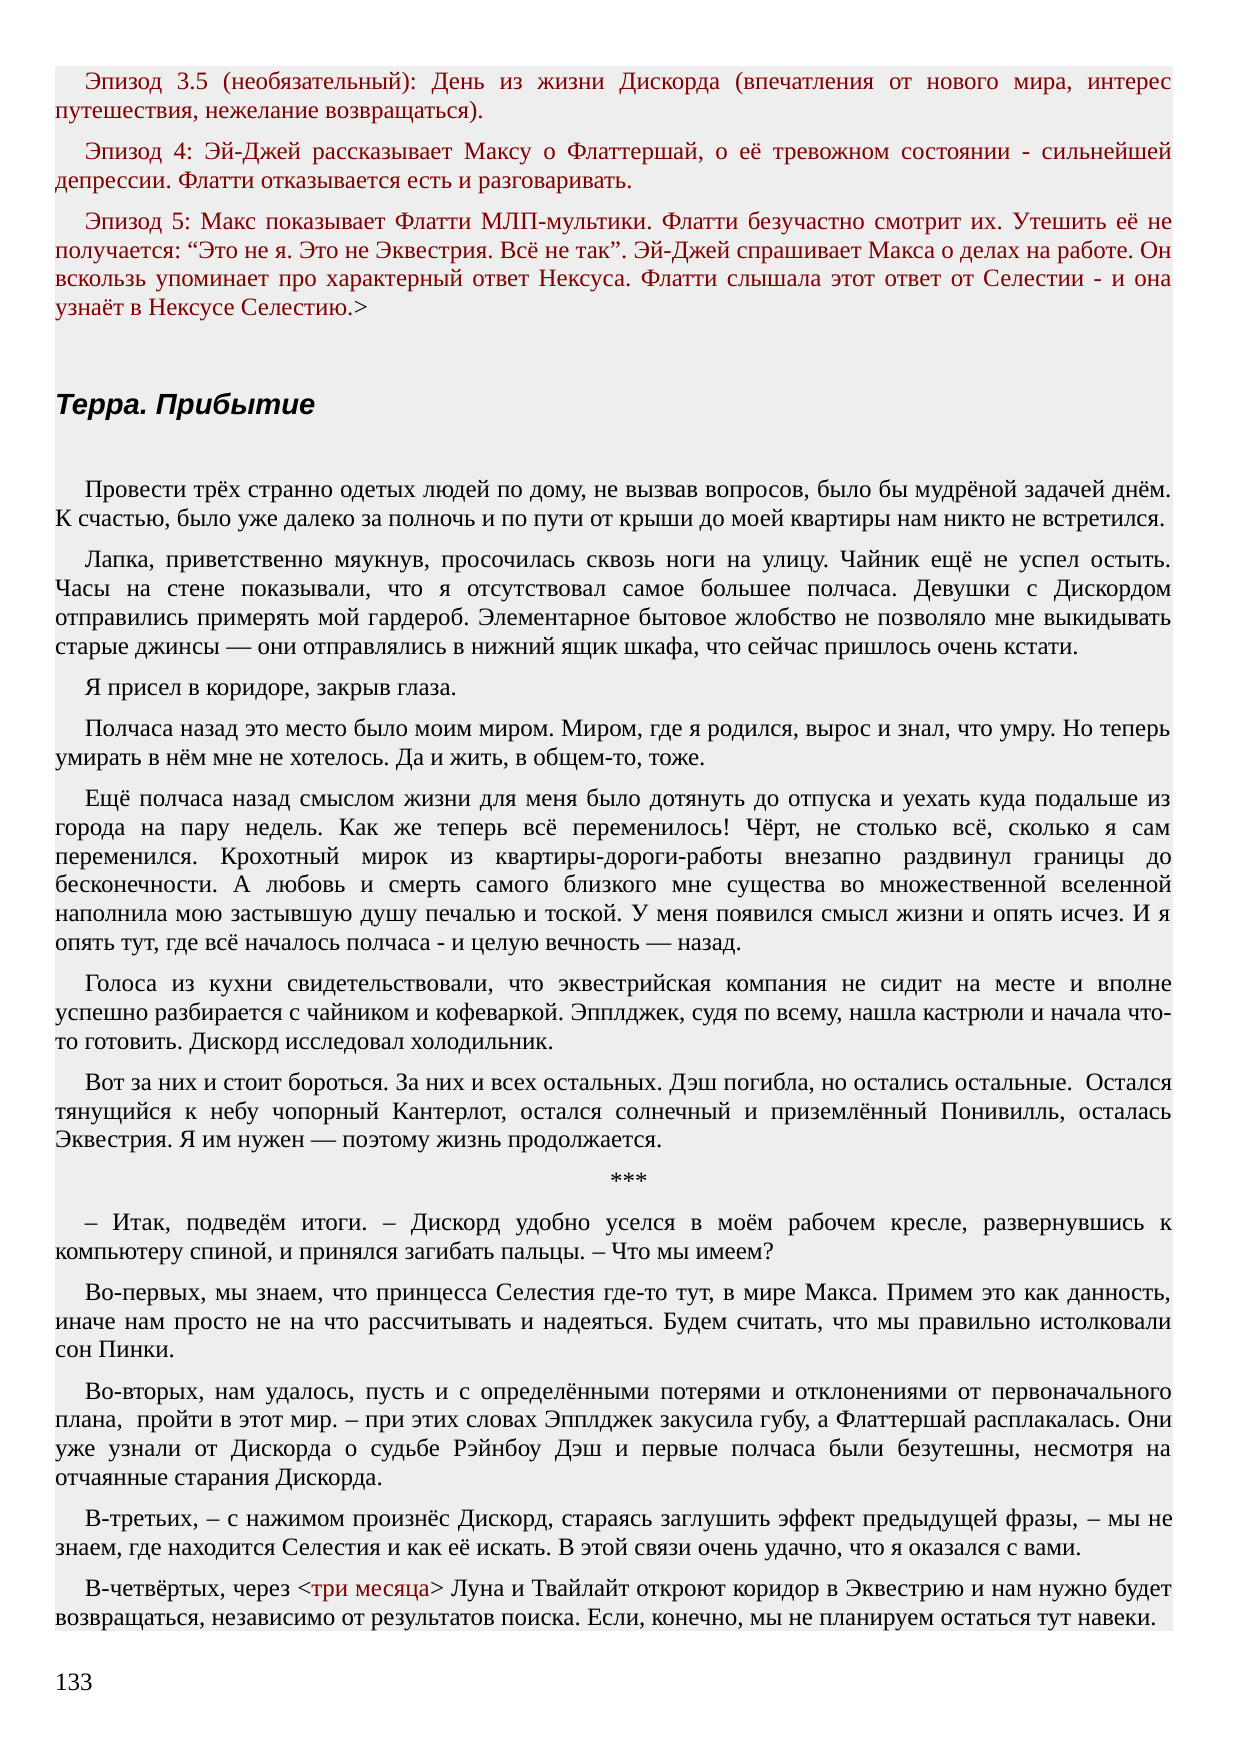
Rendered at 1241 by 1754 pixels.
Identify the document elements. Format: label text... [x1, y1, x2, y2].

text Ещё полчаса назад смыслом жизни для меня было дотянуть до отпуска и уехать куда подальше из города на пару недель. Как же теперь всё переменилось! Чёрт, не столько всё, сколько я сам переменился. Крохотный мирок из квартиры-дороги-работы внезапно раздвинул границы до бесконечности. А любовь и смерть самого близкого мне существа во множественной вселенной наполнила мою застывшую душу печалью и тоской. У меня появился смысл жизни и опять исчез. И я опять тут, где всё началось полчаса - и целую вечность — назад. [55, 783, 1173, 956]
text Эпизод 4: Эй-Джей рассказывает Максу о Флаттершай, о её тревожном состоянии - сильнейшей депрессии. Флатти отказывается есть и разговаривать. [55, 136, 1173, 193]
text Провести трёх странно одетых людей по дому, не вызвав вопросов, было бы мудрёной задачей днём. К счастью, было уже далеко за полночь и по пути от крыши до моей квартиры нам никто не встретился. [55, 474, 1173, 532]
text Лапка, приветственно мяукнув, просочилась сквозь ноги на улицу. Чайник ещё не успел остыть. Часы на стене показывали, что я отсутствовал самое большее полчаса. Девушки с Дискордом отправились примерять мой гардероб. Элементарное бытовое жлобство не позволяло мне выкидывать старые джинсы — они отправлялись в нижний ящик шкафа, что сейчас пришлось очень кстати. [55, 544, 1173, 659]
text Вот за них и стоит бороться. За них и всех остальных. Дэш погибла, но остались остальные. Остался тянущийся к небу чопорный Кантерлот, остался солнечный и приземлённый Понивилль, осталась Эквестрия. Я им нужен — поэтому жизнь продолжается. [55, 1067, 1173, 1153]
subtitle Терра. Прибытие [55, 387, 1173, 421]
text Во-вторых, нам удалось, пусть и с определёнными потерями и отклонениями от первоначального плана, пройти в этот мир. – при этих словах Эпплджек закусила губу, а Флаттершай расплакалась. Они уже узнали от Дискорда о судьбе Рэйнбоу Дэш и первые полчаса были безутешны, несмотря на отчаянные старания Дискорда. [55, 1376, 1173, 1491]
text Полчаса назад это место было моим миром. Миром, где я родился, вырос и знал, что умру. Но теперь умирать в нём мне не хотелось. Да и жить, в общем-то, тоже. [55, 713, 1173, 771]
text Эпизод 3.5 (необязательный): День из жизни Дискорда (впечатления от нового мира, интерес путешествия, нежелание возвращаться). [55, 66, 1173, 123]
text Во-первых, мы знаем, что принцесса Селестия где-то тут, в мире Макса. Примем это как данность, иначе нам просто не на что рассчитывать и надеяться. Будем считать, что мы правильно истолковали сон Пинки. [55, 1277, 1173, 1363]
text В-четвёртых, через <три месяца> Луна и Твайлайт откроют коридор в Эквестрию и нам нужно будет возвращаться, независимо от результатов поиска. Если, конечно, мы не планируем остаться тут навеки. [55, 1573, 1173, 1631]
text Эпизод 5: Макс показывает Флатти МЛП-мультики. Флатти безучастно смотрит их. Утешить её не получается: “Это не я. Это не Эквестрия. Всё не так”. Эй-Джей спрашивает Макса о делах на работе. Он вскользь упоминает про характерный ответ Нексуса. Флатти слышала этот ответ от Селестии - и она узнаёт в Нексусе Селестию.> [55, 206, 1173, 321]
text Голоса из кухни свидетельствовали, что эквестрийская компания не сидит на месте и вполне успешно разбирается с чайником и кофеваркой. Эпплджек, судя по всему, нашла кастрюли и начала что-то готовить. Дискорд исследовал холодильник. [55, 968, 1173, 1054]
text – Итак, подведём итоги. – Дискорд удобно уселся в моём рабочем кресле, развернувшись к компьютеру спиной, и принялся загибать пальцы. – Что мы имеем? [55, 1207, 1173, 1264]
text *** [55, 1166, 1173, 1194]
text Я присел в коридоре, закрыв глаза. [55, 672, 1173, 701]
text В-третьих, – с нажимом произнёс Дискорд, стараясь заглушить эффект предыдущей фразы, – мы не знаем, где находится Селестия и как её искать. В этой связи очень удачно, что я оказался с вами. [55, 1503, 1173, 1561]
